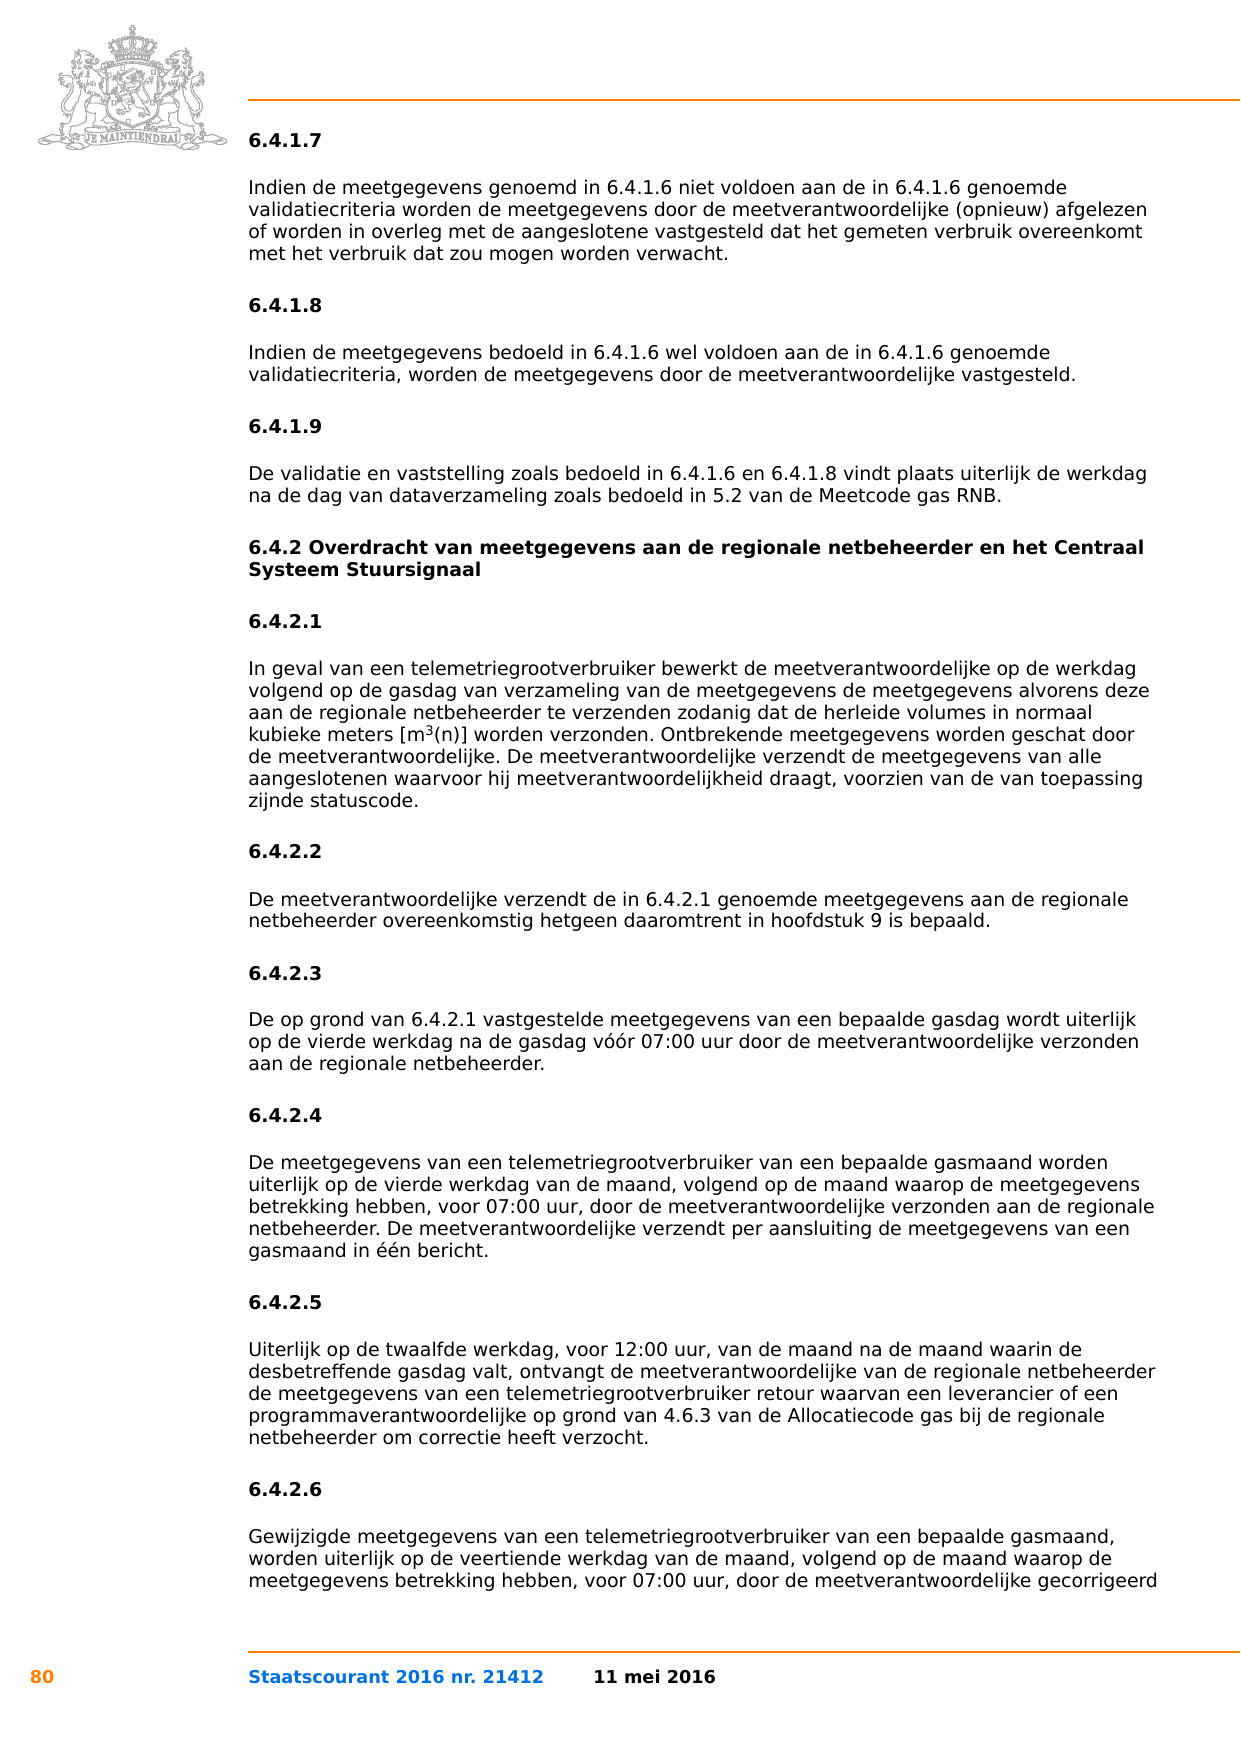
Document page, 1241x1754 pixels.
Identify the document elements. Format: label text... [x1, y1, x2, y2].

text In geval van een telemetriegrootverbruiker bewerkt de meetverantwoordelijke op de werkdag volgend op de gasdag van verzameling van de meetgegevens de meetgegevens alvorens deze aan de regionale netbeheerder te verzenden zodanig dat de herleide volumes in normaal kubieke meters [m3(n)] worden verzonden. Ontbrekende meetgegevens worden geschat door de meetverantwoordelijke. De meetverantwoordelijke verzendt de meetgegevens van alle aangeslotenen waarvoor hij meetverantwoordelijkheid draagt, voorzien van de van toepassing zijnde statuscode. [248, 658, 1163, 811]
text Gewijzigde meetgegevens van een telemetriegrootverbruiker van een bepaalde gasmaand, worden uiterlijk op de veertiende werkdag van de maand, volgend op de maand waarop de meetgegevens betrekking hebben, voor 07:00 uur, door de meetverantwoordelijke gecorrigeerd [248, 1526, 1163, 1592]
subtitle 6.4.2 Overdracht van meetgegevens aan de regionale netbeheerder en het Centraal Systeem Stuursignaal [248, 537, 1163, 581]
picture [38, 25, 227, 150]
subtitle 6.4.2.6 [248, 1479, 1163, 1501]
subtitle 6.4.2.4 [248, 1105, 1163, 1127]
text Indien de meetgegevens genoemd in 6.4.1.6 niet voldoen aan de in 6.4.1.6 genoemde validatiecriteria worden de meetgegevens door de meetverantwoordelijke (opnieuw) afgelezen of worden in overleg met de aangeslotene vastgesteld dat het gemeten verbruik overeenkomt met het verbruik dat zou mogen worden verwacht. [248, 177, 1163, 265]
text De op grond van 6.4.2.1 vastgestelde meetgegevens van een bepaalde gasdag wordt uiterlijk op de vierde werkdag na de gasdag vóór 07:00 uur door de meetverantwoordelijke verzonden aan de regionale netbeheerder. [248, 1009, 1163, 1075]
subtitle 6.4.2.2 [248, 841, 1163, 863]
text De validatie en vaststelling zoals bedoeld in 6.4.1.6 en 6.4.1.8 vindt plaats uiterlijk de werkdag na de dag van dataverzameling zoals bedoeld in 5.2 van de Meetcode gas RNB. [248, 463, 1163, 507]
subtitle 6.4.1.7 [248, 130, 1163, 152]
text Uiterlijk op de twaalfde werkdag, voor 12:00 uur, van de maand na de maand waarin de desbetreffende gasdag valt, ontvangt de meetverantwoordelijke van de regionale netbeheerder de meetgegevens van een telemetriegrootverbruiker retour waarvan een leverancier of een programmaverantwoordelijke op grond van 4.6.3 van de Allocatiecode gas bij de regionale netbeheerder om correctie heeft verzocht. [248, 1339, 1163, 1449]
subtitle 6.4.2.3 [248, 962, 1163, 984]
text Indien de meetgegevens bedoeld in 6.4.1.6 wel voldoen aan de in 6.4.1.6 genoemde validatiecriteria, worden de meetgegevens door de meetverantwoordelijke vastgesteld. [248, 342, 1163, 386]
subtitle 6.4.1.8 [248, 295, 1163, 317]
subtitle 6.4.2.1 [248, 611, 1163, 633]
text De meetverantwoordelijke verzendt de in 6.4.2.1 genoemde meetgegevens aan de regionale netbeheerder overeenkomstig hetgeen daaromtrent in hoofdstuk 9 is bepaald. [248, 888, 1163, 932]
subtitle 6.4.2.5 [248, 1292, 1163, 1314]
subtitle 6.4.1.9 [248, 416, 1163, 438]
text De meetgegevens van een telemetriegrootverbruiker van een bepaalde gasmaand worden uiterlijk op de vierde werkdag van de maand, volgend op de maand waarop de meetgegevens betrekking hebben, voor 07:00 uur, door de meetverantwoordelijke verzonden aan de regionale netbeheerder. De meetverantwoordelijke verzendt per aansluiting de meetgegevens van een gasmaand in één bericht. [248, 1152, 1163, 1262]
